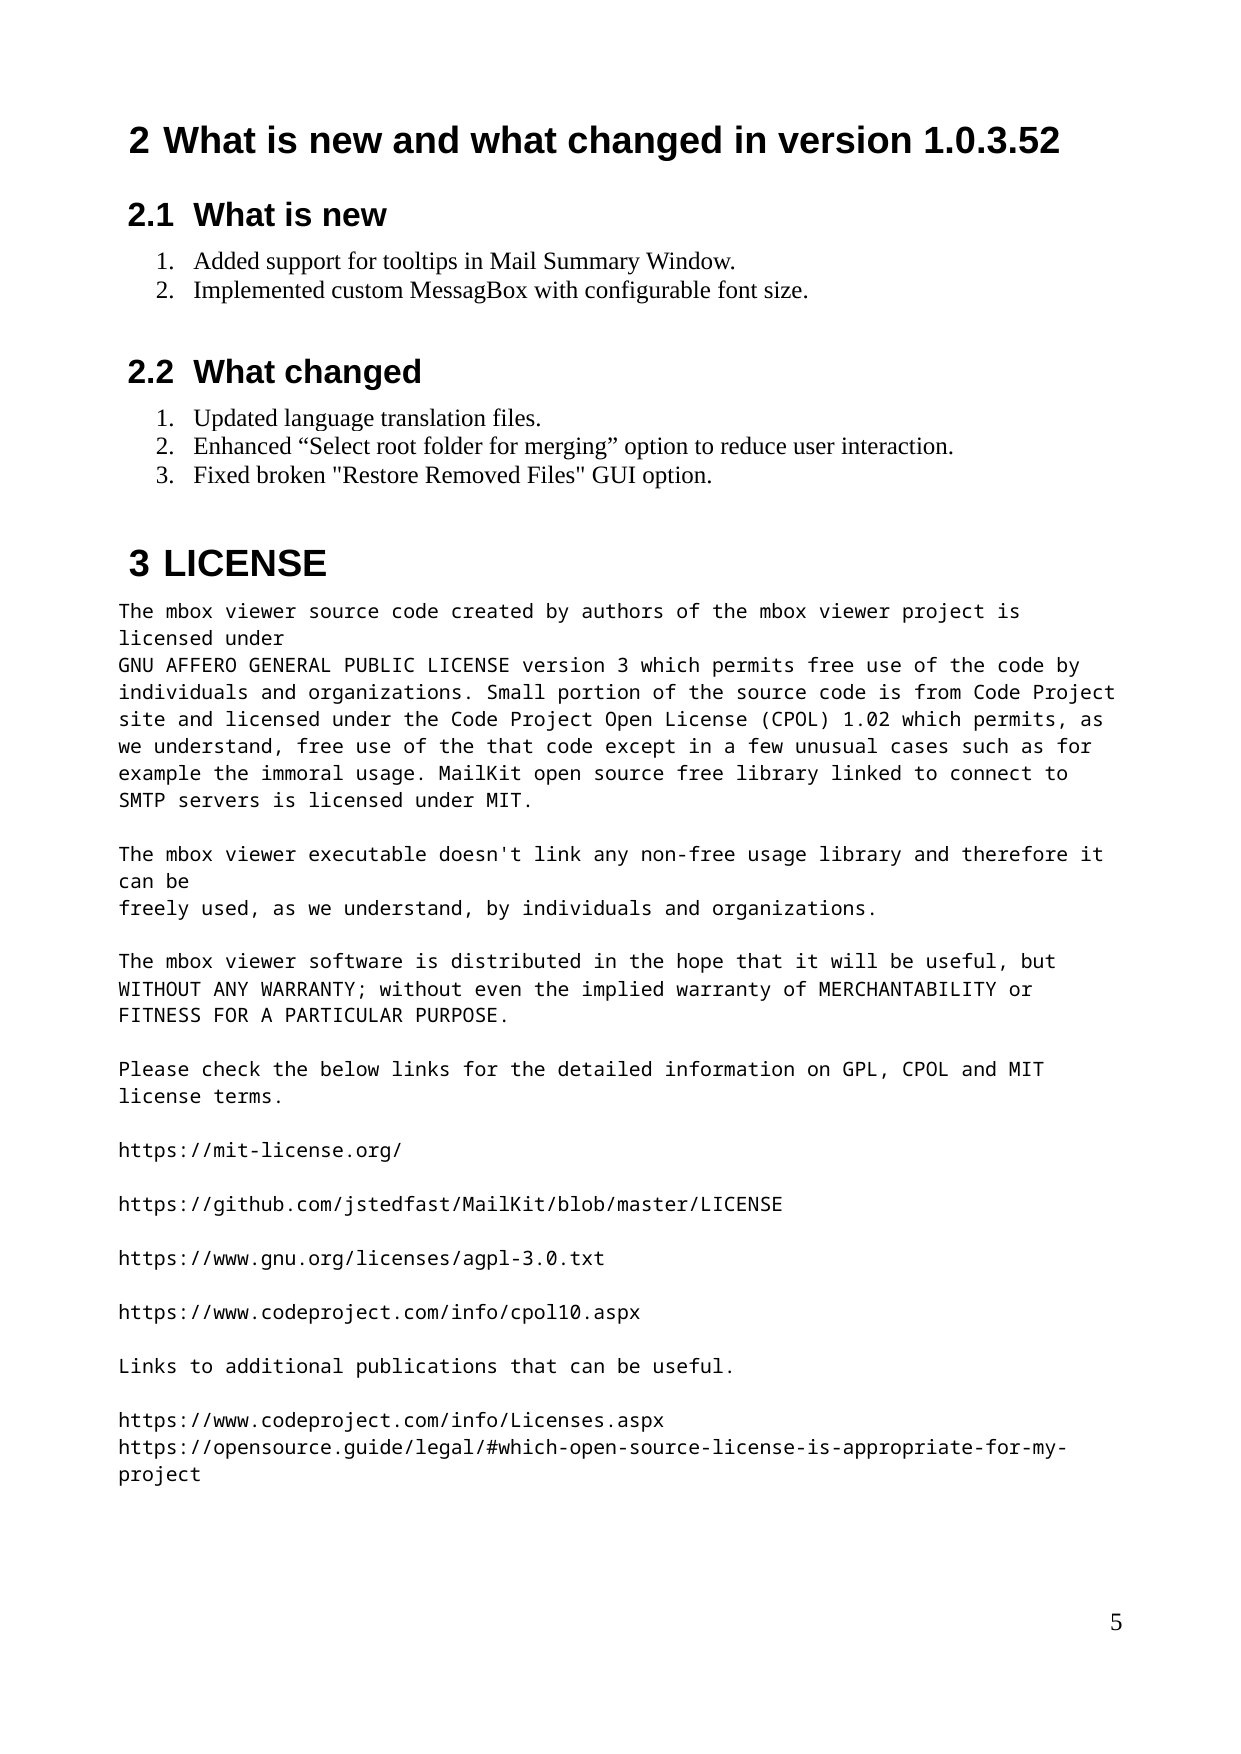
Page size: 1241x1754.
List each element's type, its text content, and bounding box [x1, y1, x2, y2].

subtitle LICENSE [118, 541, 1122, 584]
text Please check the below links for the detailed information on GPL, CPOL and MIT license terms. [118, 1056, 1122, 1110]
text https://www.codeproject.com/info/Licenses.aspx [118, 1406, 1122, 1433]
text https://opensource.guide/legal/#which-open-source-license-is-appropriate-for-my-project [118, 1433, 1122, 1487]
subtitle What is new and what changed in version 1.0.3.52 [118, 118, 1122, 162]
text GNU AFFERO GENERAL PUBLIC LICENSE version 3 which permits free use of the code by individuals and organizations. Small portion of the source code is from Code Project site and licensed under the Code Project Open License (CPOL) 1.02 which permits, as we understand, free use of the that code except in a few unusual cases such as for example the immoral usage. MailKit open source free library linked to connect to SMTP servers is licensed under MIT. [118, 651, 1122, 813]
text The mbox viewer executable doesn't link any non-free usage library and therefore it can be [118, 840, 1122, 894]
subtitle What is new [118, 195, 1122, 234]
text freely used, as we understand, by individuals and organizations. [118, 894, 1122, 921]
list Implemented custom MessagBox with configurable font size. [156, 275, 1122, 304]
text https://www.gnu.org/licenses/agpl-3.0.txt [118, 1244, 1122, 1272]
list Added support for tooltips in Mail Summary Window. [156, 246, 1122, 275]
text The mbox viewer source code created by authors of the mbox viewer project is licensed under [118, 597, 1122, 651]
list Updated language translation files. [156, 403, 1122, 431]
text Links to additional publications that can be useful. [118, 1352, 1122, 1379]
text https://www.codeproject.com/info/cpol10.aspx [118, 1298, 1122, 1326]
text https://github.com/jstedfast/MailKit/blob/master/LICENSE [118, 1191, 1122, 1218]
list Enhanced “Select root folder for merging” option to reduce user interaction. [156, 431, 1122, 460]
list Fixed broken "Restore Removed Files" GUI option. [156, 460, 1122, 489]
text The mbox viewer software is distributed in the hope that it will be useful, but WITHOUT ANY WARRANTY; without even the implied warranty of MERCHANTABILITY or FITNESS FOR A PARTICULAR PURPOSE. [118, 948, 1122, 1029]
subtitle What changed [118, 352, 1122, 390]
text https://mit-license.org/ [118, 1137, 1122, 1164]
